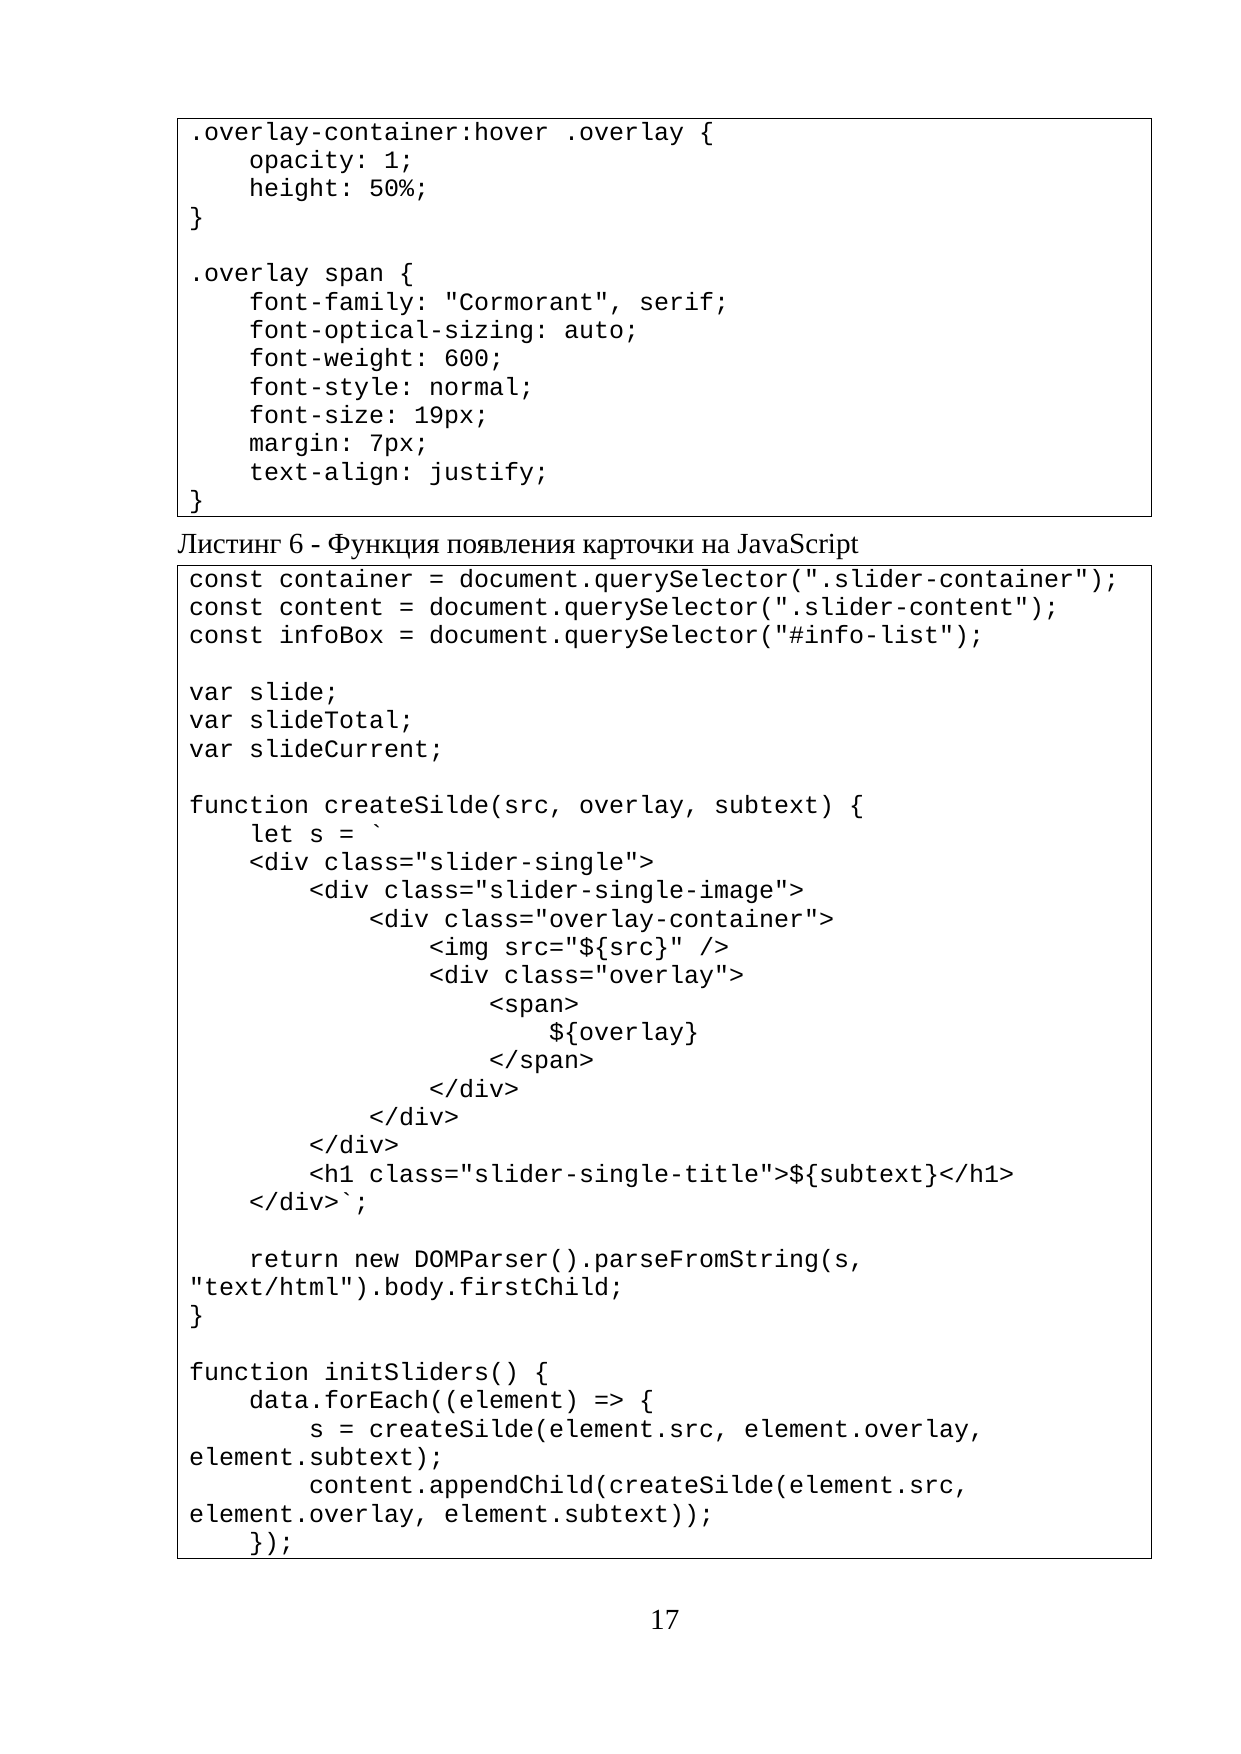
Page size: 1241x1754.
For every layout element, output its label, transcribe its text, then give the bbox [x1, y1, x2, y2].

table_header .overlay-container:hover .overlay { opacity: 1; height: 50%; } .overlay span { font-family: "Cormorant", serif; font-optical-sizing: auto; font-weight: 600; font-style: normal; font-size: 19px; margin: 7px; text-align: justify; } [178, 119, 1151, 516]
text Листинг 6 - Функция появления карточки на JavaScript [177, 526, 1152, 559]
table_header const container = document.querySelector(".slider-container"); const content = document.querySelector(".slider-content"); const infoBox = document.querySelector("#info-list"); var slide; var slideTotal; var slideCurrent; function createSilde(src, overlay, subtext) { let s = ` <div class="slider-single"> <div class="slider-single-image"> <div class="overlay-container"> <img src="${src}" /> <div class="overlay"> <span> ${overlay} </span> </div> </div> </div> <h1 class="slider-single-title">${subtext}</h1> </div>`; return new DOMParser().parseFromString(s, "text/html").body.firstChild; } function initSliders() { data.forEach((element) => { s = createSilde(element.src, element.overlay, element.subtext); content.appendChild(createSilde(element.src, element.overlay, element.subtext)); }); [178, 566, 1151, 1558]
